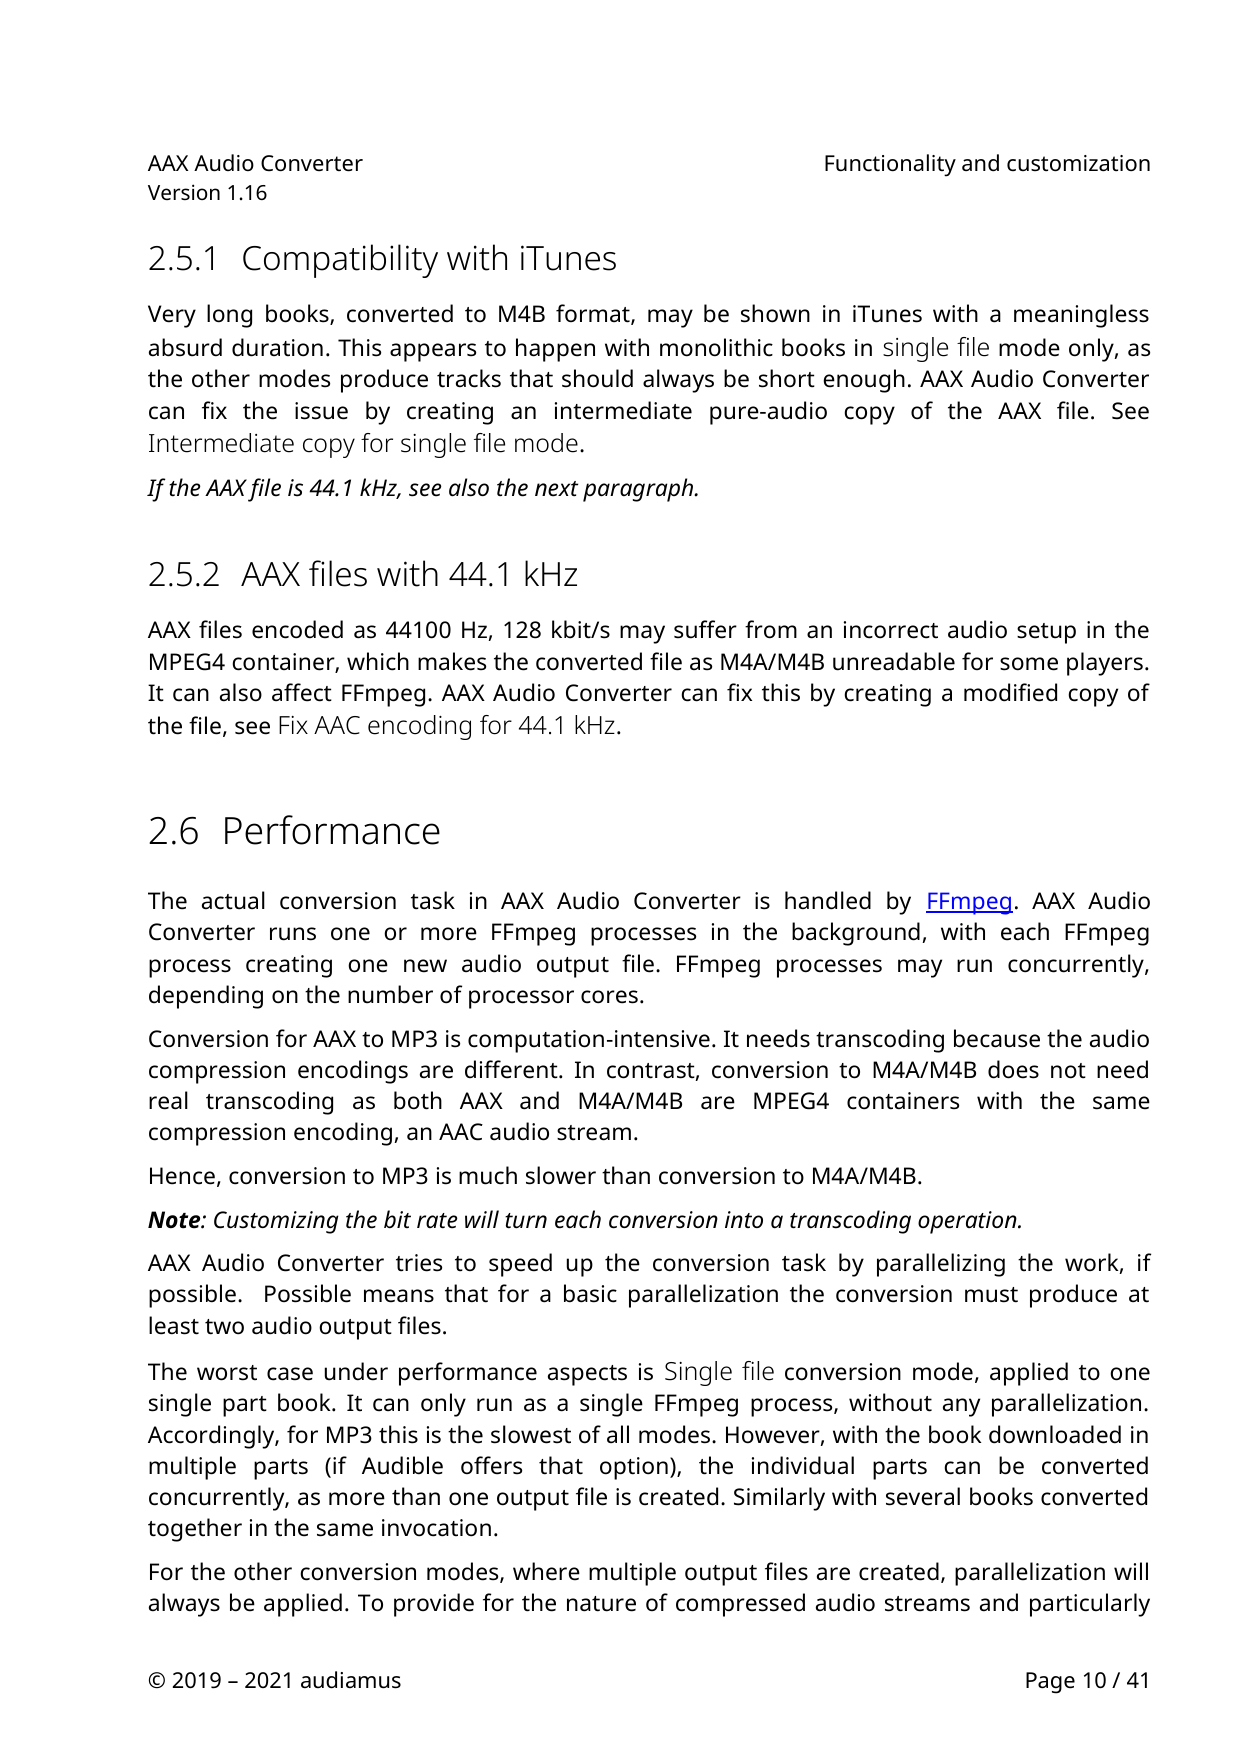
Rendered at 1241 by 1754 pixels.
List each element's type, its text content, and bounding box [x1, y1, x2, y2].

subtitle Compatibility with iTunes [148, 235, 1152, 281]
text The actual conversion task in AAX Audio Converter is handled by FFmpeg. AAX Audio Converter runs one or more FFmpeg processes in the background, with each FFmpeg process creating one new audio output file. FFmpeg processes may run concurrently, depending on the number of processor cores. [148, 885, 1152, 1010]
text Note: Customizing the bit rate will turn each conversion into a transcoding operation. [148, 1203, 1152, 1235]
subtitle Performance [148, 804, 1152, 856]
text Conversion for AAX to MP3 is computation-intensive. It needs transcoding because the audio compression encodings are different. In contrast, conversion to M4A/M4B does not need real transcoding as both AAX and M4A/M4B are MPEG4 containers with the same compression encoding, an AAC audio stream. [148, 1022, 1152, 1147]
text Hence, conversion to MP3 is much slower than conversion to M4A/M4B. [148, 1160, 1152, 1191]
text If the AAX file is 44.1 kHz, see also the next paragraph. [148, 472, 1152, 503]
text AAX Audio Converter tries to speed up the conversion task by parallelizing the work, if possible. Possible means that for a basic parallelization the conversion must produce at least two audio output files. [148, 1247, 1152, 1341]
text The worst case under performance aspects is Single file conversion mode, applied to one single part book. It can only run as a single FFmpeg process, without any parallelization. Accordingly, for MP3 this is the slowest of all modes. However, with the book downloaded in multiple parts (if Audible offers that option), the individual parts can be converted concurrently, as more than one output file is created. Similarly with several books converted together in the same invocation. [148, 1353, 1152, 1543]
text Very long books, converted to M4B format, may be shown in iTunes with a meaningless absurd duration. This appears to happen with monolithic books in single file mode only, as the other modes produce tracks that should always be short enough. AAX Audio Converter can fix the issue by creating an intermediate pure-audio copy of the AAX file. See Intermediate copy for single file mode. [148, 298, 1152, 460]
text AAX files encoded as 44100 Hz, 128 kbit/s may suffer from an incorrect audio setup in the MPEG4 container, which makes the converted file as M4A/M4B unreadable for some players. It can also affect FFmpeg. AAX Audio Converter can fix this by creating a modified copy of the file, see Fix AAC encoding for 44.1 kHz. [148, 614, 1152, 742]
text For the other conversion modes, where multiple output files are created, parallelization will always be applied. To provide for the nature of compressed audio streams and particularly [148, 1556, 1152, 1618]
subtitle AAX files with 44.1 kHz [148, 551, 1152, 597]
